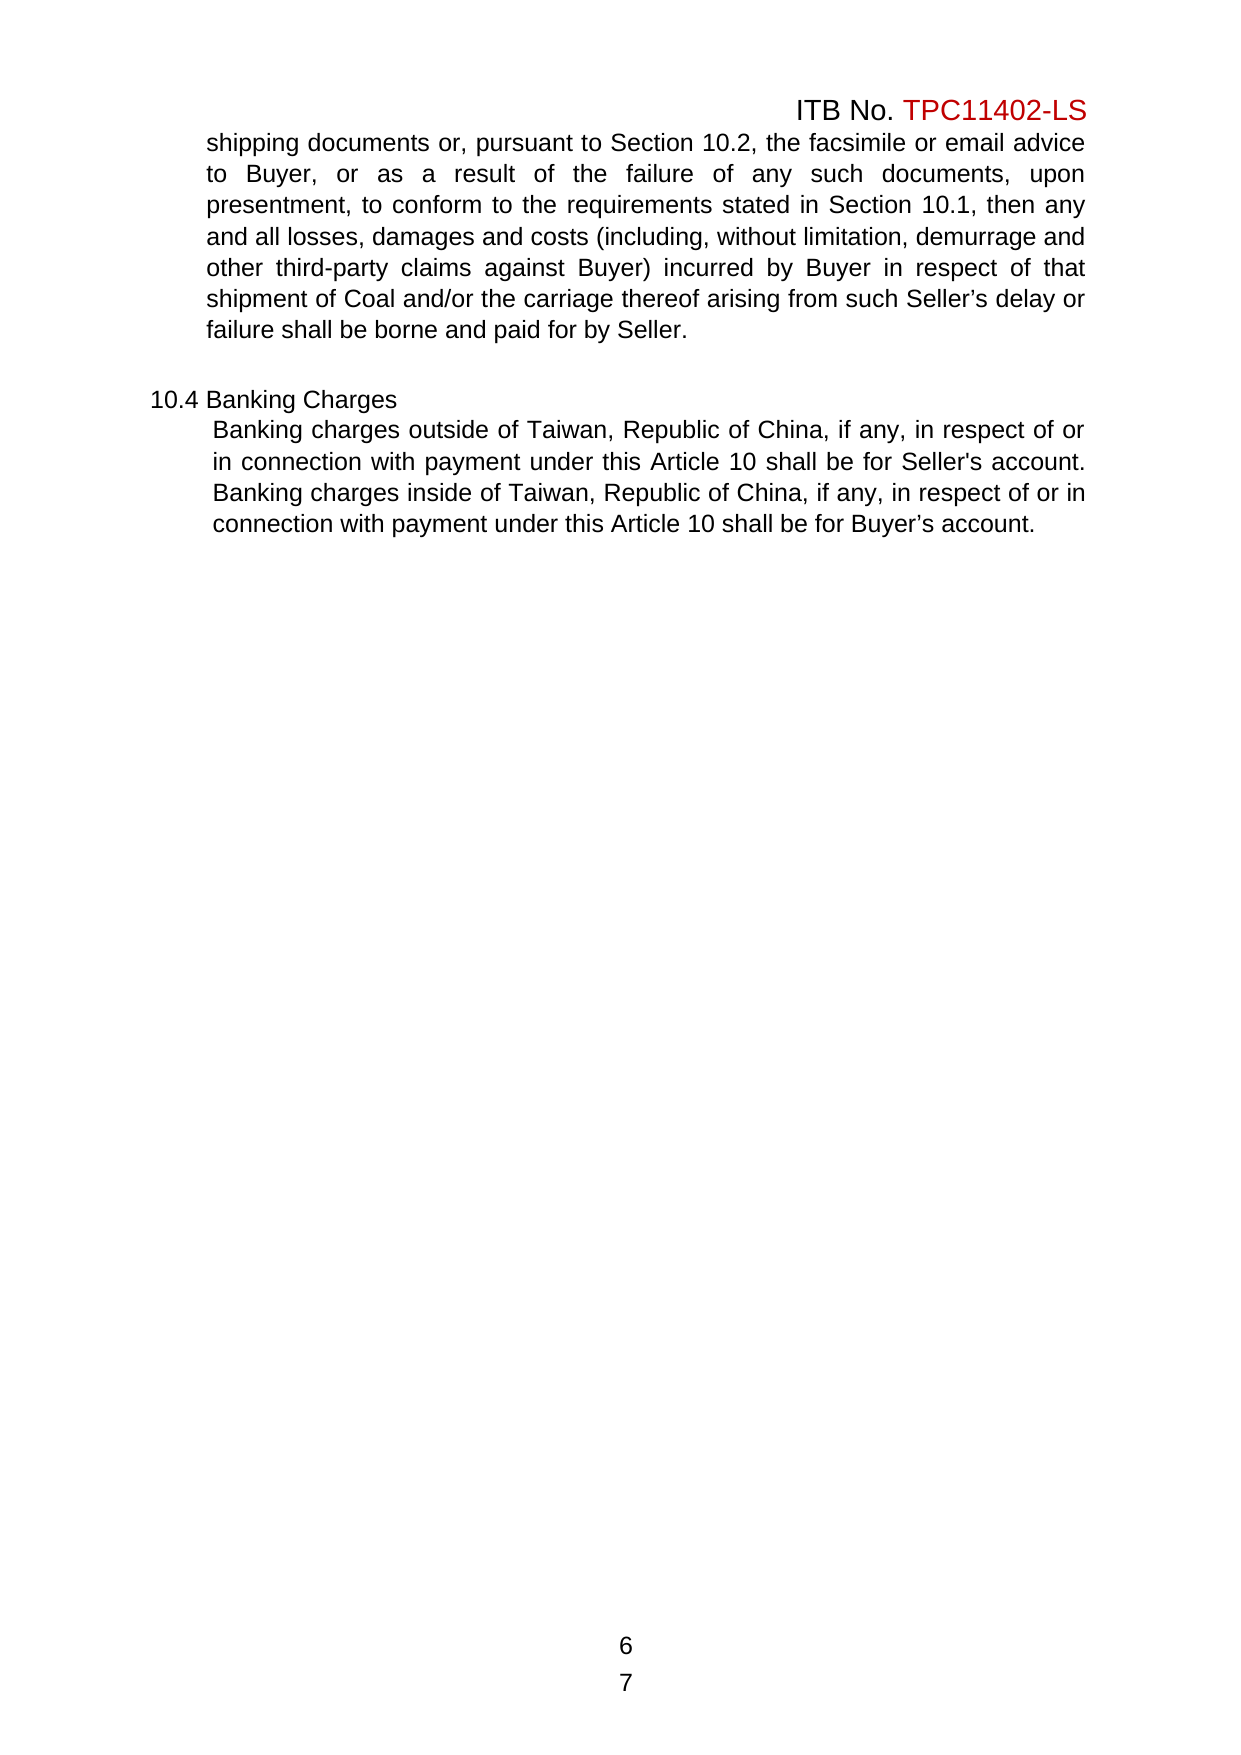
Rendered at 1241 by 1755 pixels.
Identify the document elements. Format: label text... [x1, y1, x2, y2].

text shipping documents or, pursuant to Section 10.2, the facsimile or email advice to Buyer, or as a result of the failure of any such documents, upon presentment, to conform to the requirements stated in Section 10.1, then any and all losses, damages and costs (including, without limitation, demurrage and other third-party claims against Buyer) incurred by Buyer in respect of that shipment of Coal and/or the carriage thereof arising from such Seller’s delay or failure shall be borne and paid for by Seller. [206, 126, 1087, 345]
text Banking charges outside of Taiwan, Republic of China, if any, in respect of or in connection with payment under this Article 10 shall be for Seller's account. Banking charges inside of Taiwan, Republic of China, if any, in respect of or in connection with payment under this Article 10 shall be for Buyer’s account. [212, 414, 1087, 539]
text 10.4 Banking Charges [150, 376, 1087, 414]
